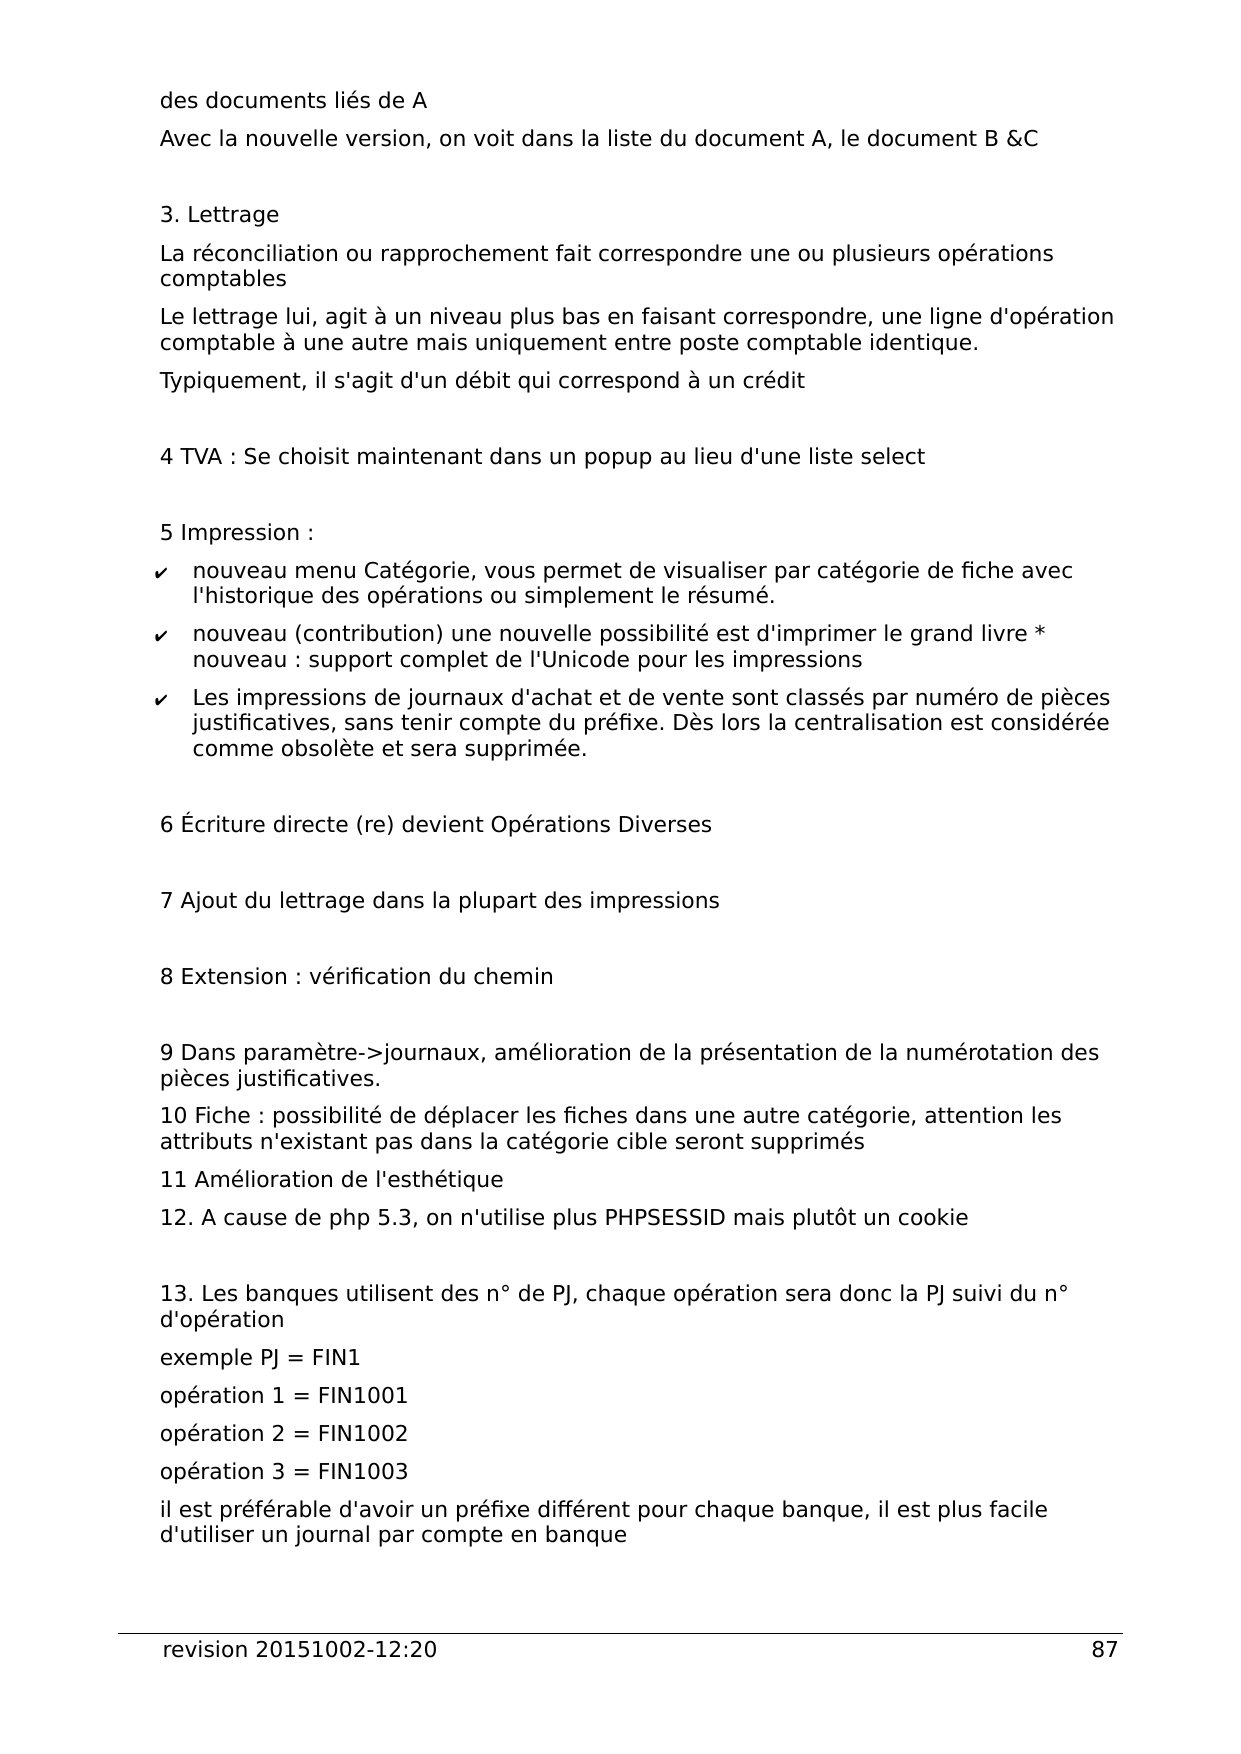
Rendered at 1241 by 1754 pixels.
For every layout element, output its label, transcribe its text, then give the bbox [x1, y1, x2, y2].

text La réconciliation ou rapprochement fait correspondre une ou plusieurs opérations comptables [159, 241, 1123, 292]
text des documents liés de A [159, 88, 1123, 114]
text 9 Dans paramètre->journaux, amélioration de la présentation de la numérotation des pièces justificatives. [159, 1040, 1123, 1091]
text exemple PJ = FIN1 [159, 1345, 1123, 1370]
text 7 Ajout du lettrage dans la plupart des impressions [159, 888, 1123, 913]
text 13. Les banques utilisent des n° de PJ, chaque opération sera donc la PJ suivi du n° d'opération [159, 1281, 1123, 1332]
text il est préférable d'avoir un préfixe différent pour chaque banque, il est plus facile d'utiliser un journal par compte en banque [159, 1497, 1123, 1548]
text opération 3 = FIN1003 [159, 1459, 1123, 1484]
text Typiquement, il s'agit d'un débit qui correspond à un crédit [159, 368, 1123, 393]
text 3. Lettrage [159, 203, 1123, 228]
text 11 Amélioration de l'esthétique [159, 1167, 1123, 1193]
text 5 Impression : [159, 520, 1123, 545]
text opération 2 = FIN1002 [159, 1421, 1123, 1446]
text 4 TVA : Se choisit maintenant dans un popup au lieu d'une liste select [159, 444, 1123, 469]
list nouveau menu Catégorie, vous permet de visualiser par catégorie de fiche avec l'historique des opérations ou simplement le résumé. [155, 558, 1123, 609]
text opération 1 = FIN1001 [159, 1383, 1123, 1408]
list nouveau (contribution) une nouvelle possibilité est d'imprimer le grand livre * nouveau : support complet de l'Unicode pour les impressions [155, 621, 1123, 672]
text Le lettrage lui, agit à un niveau plus bas en faisant correspondre, une ligne d'opération comptable à une autre mais uniquement entre poste comptable identique. [159, 304, 1123, 355]
text 10 Fiche : possibilité de déplacer les fiches dans une autre catégorie, attention les attributs n'existant pas dans la catégorie cible seront supprimés [159, 1104, 1123, 1155]
text Avec la nouvelle version, on voit dans la liste du document A, le document B &C [159, 127, 1123, 152]
text 8 Extension : vérification du chemin [159, 964, 1123, 989]
list Les impressions de journaux d'achat et de vente sont classés par numéro de pièces justificatives, sans tenir compte du préfixe. Dès lors la centralisation est considérée comme obsolète et sera supprimée. [155, 685, 1123, 761]
text 6 Écriture directe (re) devient Opérations Diverses [159, 812, 1123, 837]
text 12. A cause de php 5.3, on n'utilise plus PHPSESSID mais plutôt un cookie [159, 1205, 1123, 1231]
